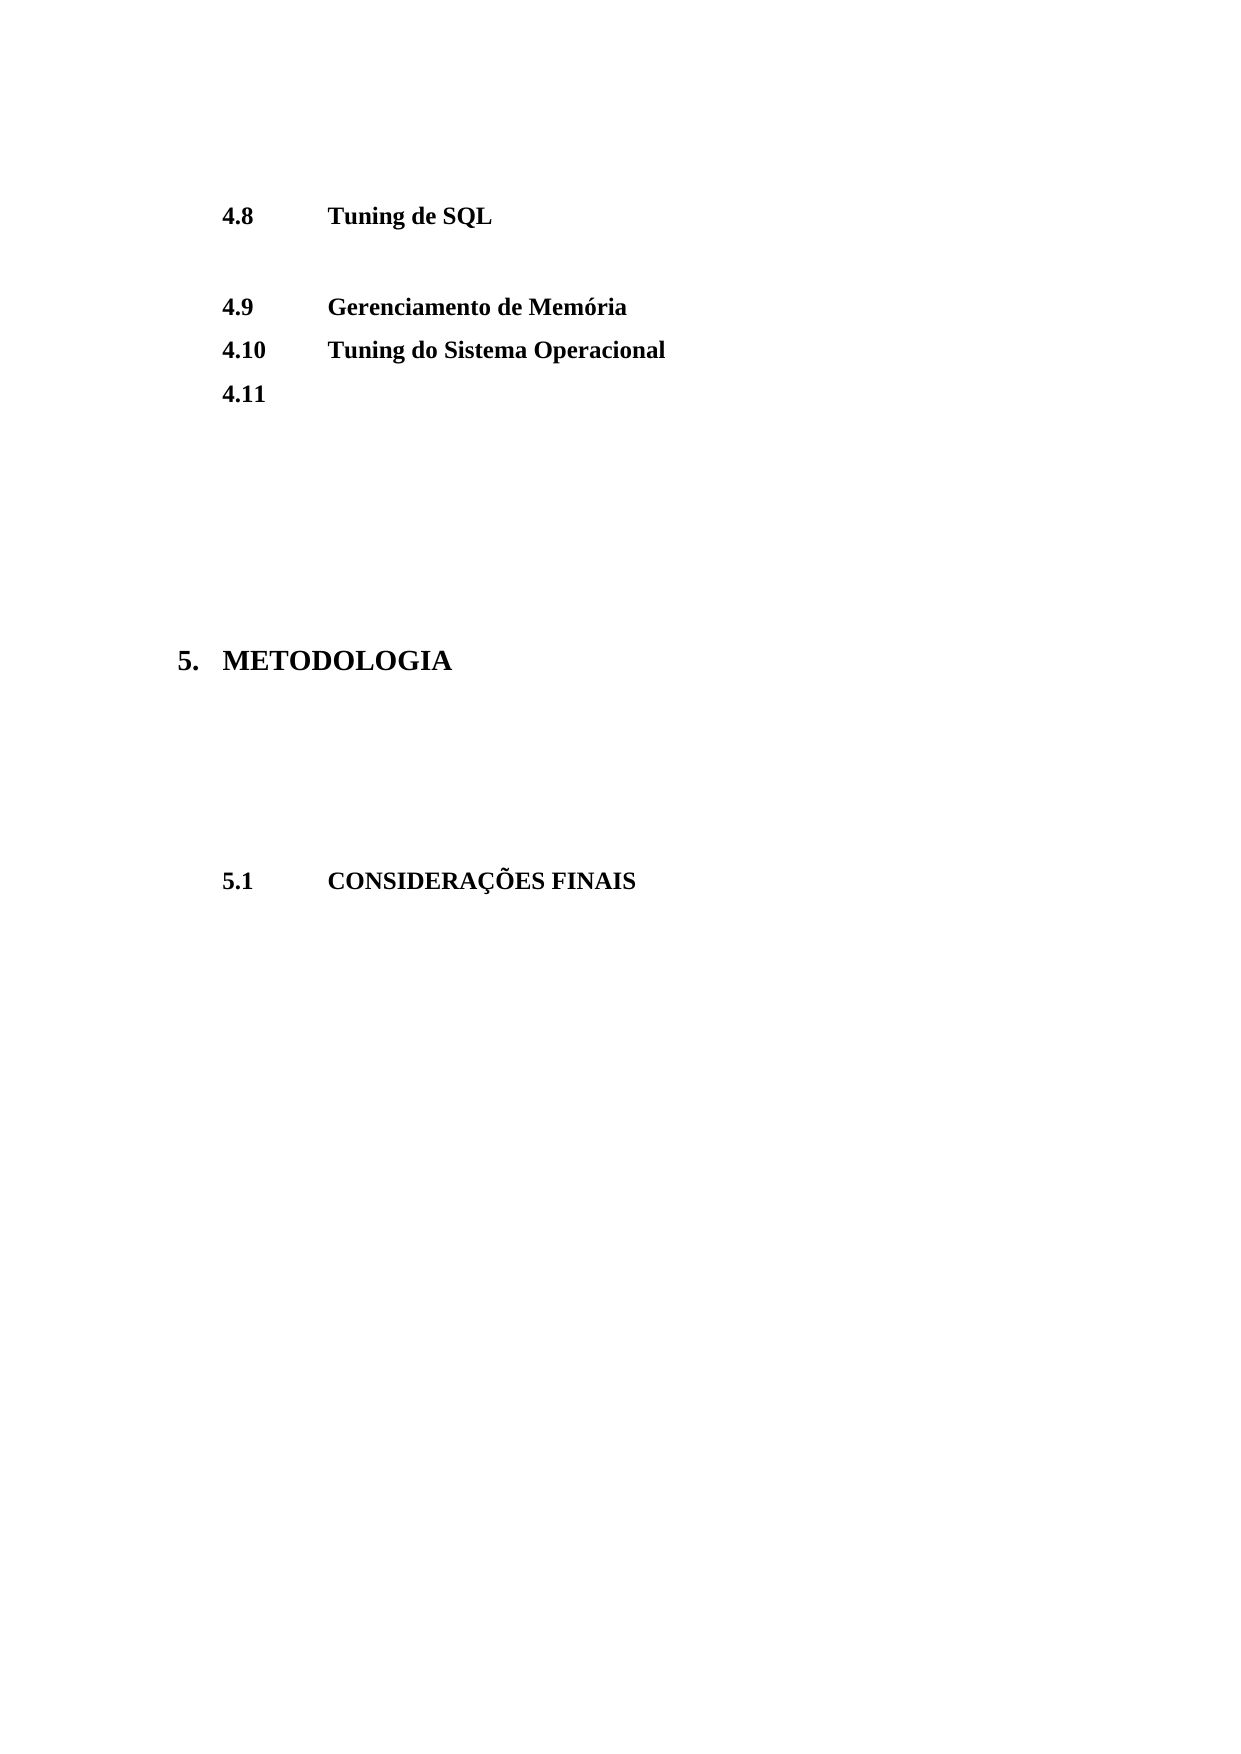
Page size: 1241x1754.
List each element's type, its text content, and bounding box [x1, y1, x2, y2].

subtitle CONSIDERAÇÕES FINAIS [222, 866, 1122, 895]
subtitle Tuning de SQL [222, 201, 1122, 230]
subtitle METODOLOGIA [177, 643, 1122, 677]
subtitle Gerenciamento de Memória [222, 292, 1122, 321]
subtitle Tuning do Sistema Operacional [222, 336, 1122, 364]
